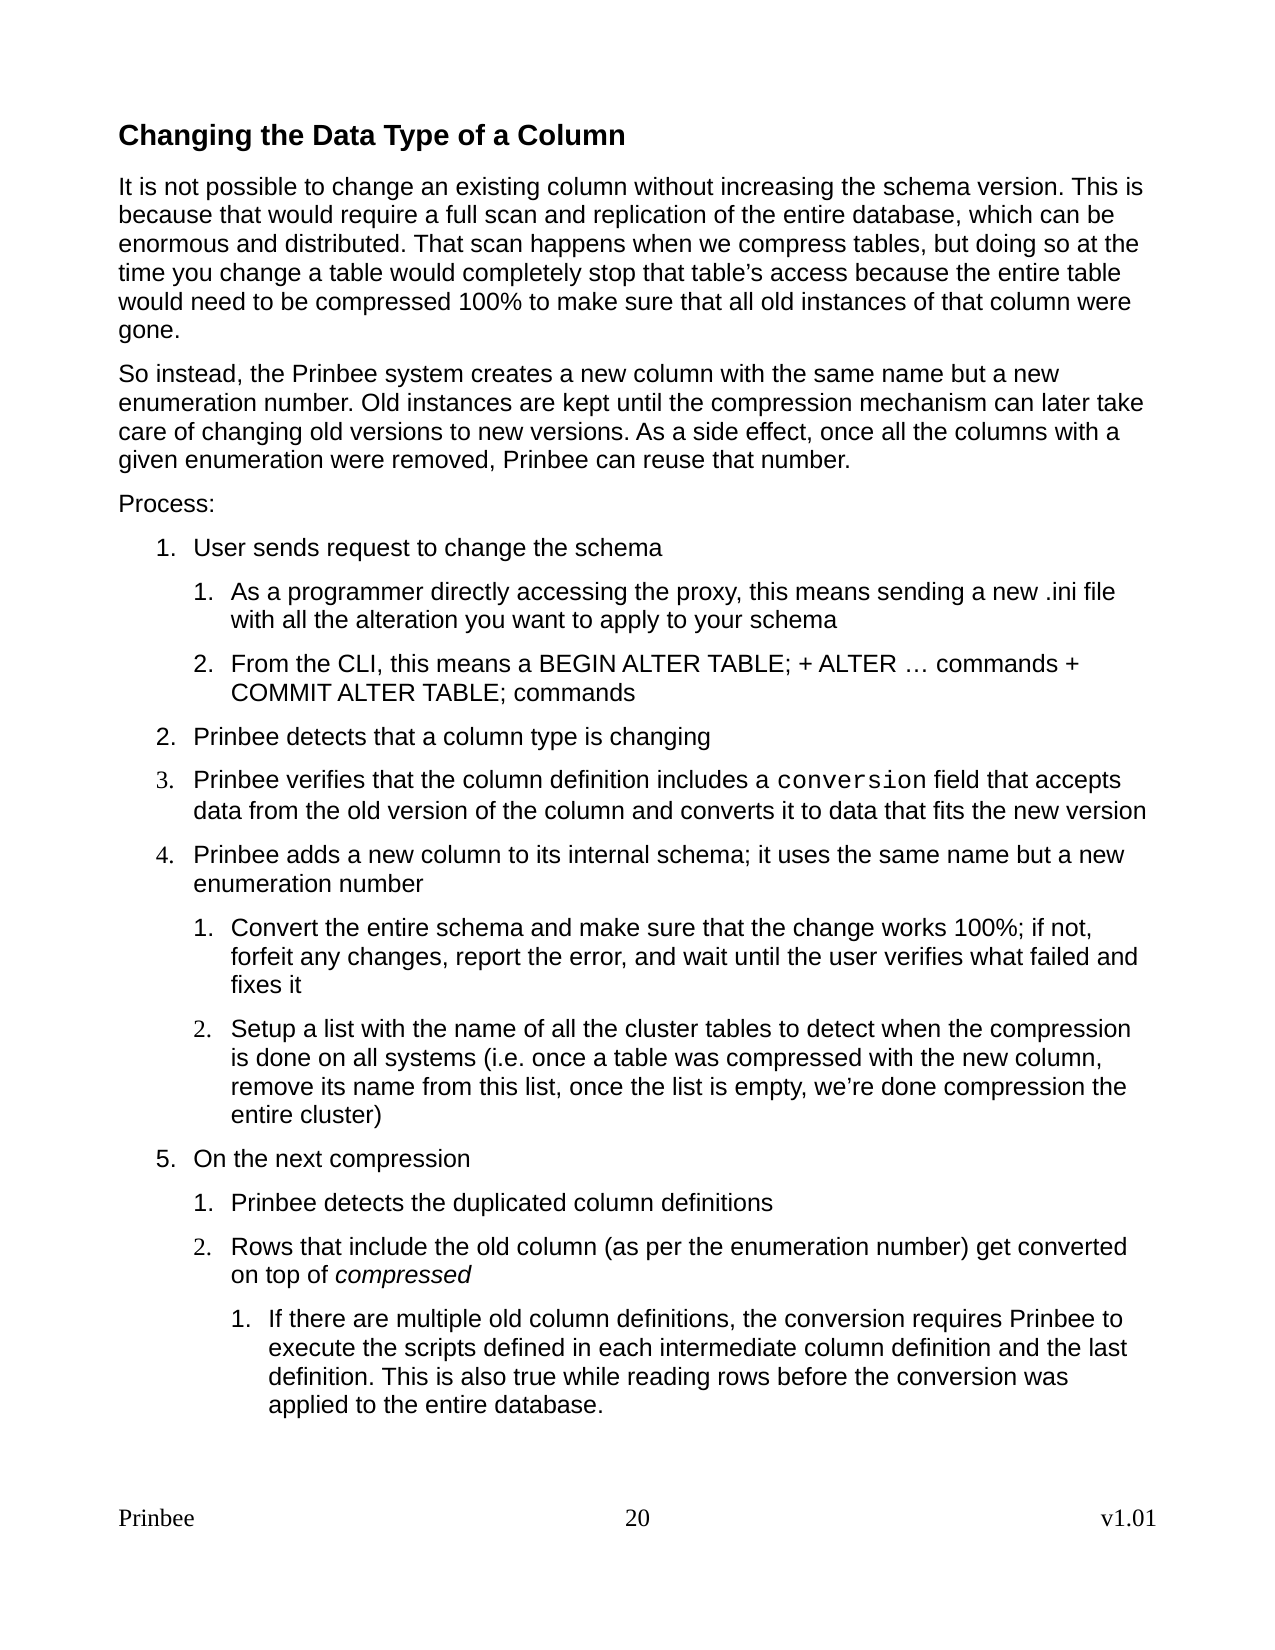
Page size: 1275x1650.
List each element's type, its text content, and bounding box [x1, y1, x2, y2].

list On the next compression [156, 1144, 1157, 1173]
list Prinbee verifies that the column definition includes a conversion field that accepts data from the old version of the column and converts it to data that fits the new version [156, 765, 1157, 825]
text It is not possible to change an existing column without increasing the schema version. This is because that would require a full scan and replication of the entire database, which can be enormous and distributed. That scan happens when we compress tables, but doing so at the time you change a table would completely stop that table’s access because the entire table would need to be compressed 100% to make sure that all old instances of that column were gone. [118, 172, 1157, 344]
list From the CLI, this means a BEGIN ALTER TABLE; + ALTER … commands + COMMIT ALTER TABLE; commands [193, 649, 1157, 707]
list Setup a list with the name of all the cluster tables to detect when the compression is done on all systems (i.e. once a table was compressed with the new column, remove its name from this list, once the list is empty, we’re done compression the entire cluster) [193, 1014, 1157, 1129]
list Prinbee detects the duplicated column definitions [193, 1188, 1157, 1217]
list Prinbee detects that a column type is changing [156, 722, 1157, 750]
list If there are multiple old column definitions, the conversion requires Prinbee to execute the scripts defined in each intermediate column definition and the last definition. This is also true while reading rows before the conversion was applied to the entire database. [231, 1304, 1157, 1419]
list User sends request to change the schema [156, 533, 1157, 562]
list Rows that include the old column (as per the enumeration number) get converted on top of compressed [193, 1232, 1157, 1289]
list As a programmer directly accessing the proxy, this means sending a new .ini file with all the alteration you want to apply to your schema [193, 577, 1157, 634]
text So instead, the Prinbee system creates a new column with the same name but a new enumeration number. Old instances are kept until the compression mechanism can later take care of changing old versions to new versions. As a side effect, once all the columns with a given enumeration were removed, Prinbee can reuse that number. [118, 359, 1157, 474]
text Process: [118, 489, 1157, 518]
list Prinbee adds a new column to its internal schema; it uses the same name but a new enumeration number [156, 840, 1157, 898]
list Convert the entire schema and make sure that the change works 100%; if not, forfeit any changes, report the error, and wait until the user verifies what failed and fixes it [193, 913, 1157, 999]
subtitle Changing the Data Type of a Column [118, 118, 1157, 152]
